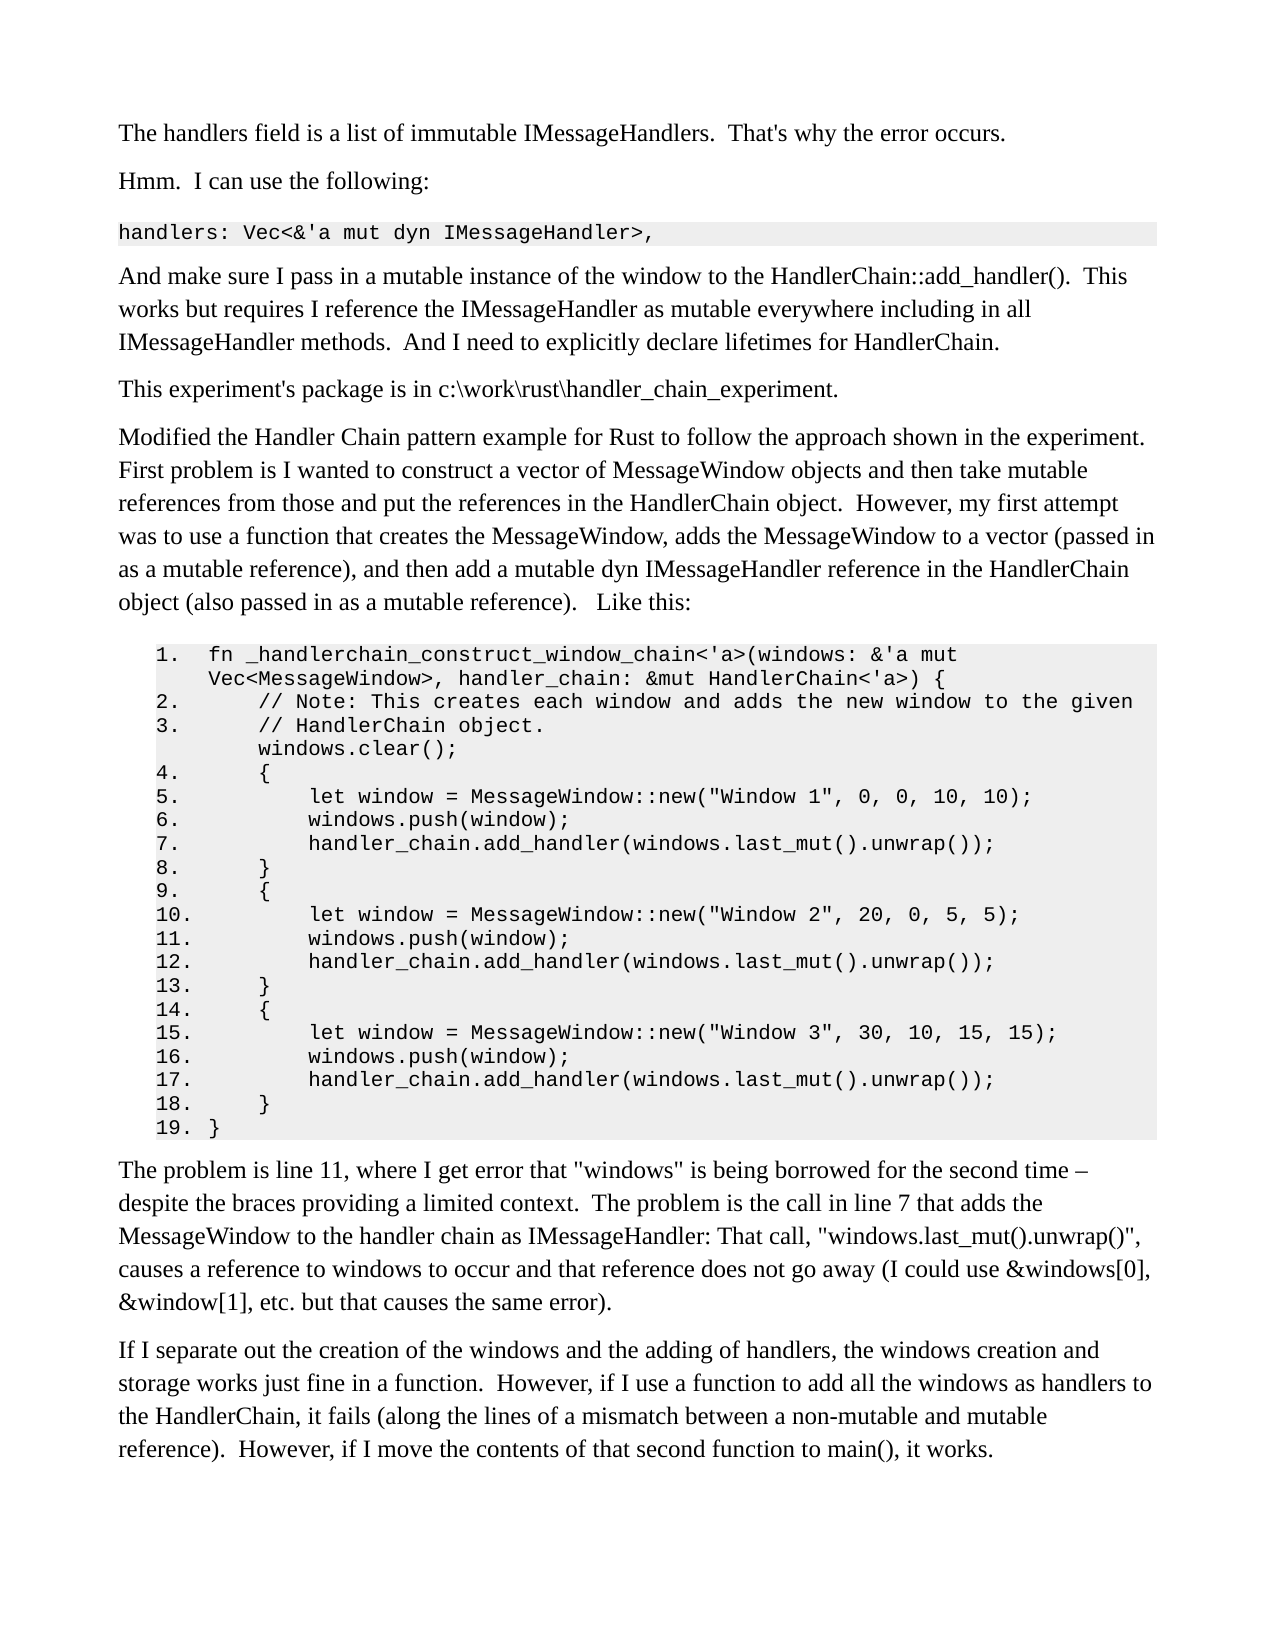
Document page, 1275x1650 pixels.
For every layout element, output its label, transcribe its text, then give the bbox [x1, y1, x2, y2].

text If I separate out the creation of the windows and the adding of handlers, the windows creation and storage works just fine in a function. However, if I use a function to add all the windows as handlers to the HandlerChain, it fails (along the lines of a mismatch between a non-mutable and mutable reference). However, if I move the contents of that second function to main(), it works. [118, 1335, 1157, 1463]
list fn _handlerchain_construct_window_chain<'a>(windows: &'a mut Vec<MessageWindow>, handler_chain: &mut HandlerChain<'a>) { [156, 644, 1157, 691]
list handler_chain.add_handler(windows.last_mut().unwrap()); [156, 951, 1157, 975]
list windows.push(window); [156, 928, 1157, 951]
list let window = MessageWindow::new("Window 1", 0, 0, 10, 10); [156, 786, 1157, 809]
list handler_chain.add_handler(windows.last_mut().unwrap()); [156, 1069, 1157, 1093]
text handlers: Vec<&'a mut dyn IMessageHandler>, [118, 222, 1157, 246]
list } [156, 1093, 1157, 1117]
list { [156, 762, 1157, 786]
list } [156, 1117, 1157, 1140]
text Hmm. I can use the following: [118, 166, 1157, 194]
list windows.clear(); [156, 738, 1157, 762]
list handler_chain.add_handler(windows.last_mut().unwrap()); [156, 833, 1157, 857]
list } [156, 857, 1157, 880]
text Modified the Handler Chain pattern example for Rust to follow the approach shown in the experiment. First problem is I wanted to construct a vector of MessageWindow objects and then take mutable references from those and put the references in the HandlerChain object. However, my first attempt was to use a function that creates the MessageWindow, adds the MessageWindow to a vector (passed in as a mutable reference), and then add a mutable dyn IMessageHandler reference in the HandlerChain object (also passed in as a mutable reference). Like this: [118, 422, 1157, 616]
list { [156, 998, 1157, 1022]
text And make sure I pass in a mutable instance of the window to the HandlerChain::add_handler(). This works but requires I reference the IMessageHandler as mutable everywhere including in all IMessageHandler methods. And I need to explicitly declare lifetimes for HandlerChain. [118, 261, 1157, 356]
text The handlers field is a list of immutable IMessageHandlers. That's why the error occurs. [118, 118, 1157, 147]
list { [156, 880, 1157, 904]
list } [156, 975, 1157, 998]
text This experiment's package is in c:\work\rust\handler_chain_experiment. [118, 374, 1157, 403]
list let window = MessageWindow::new("Window 2", 20, 0, 5, 5); [156, 904, 1157, 928]
list windows.push(window); [156, 1046, 1157, 1069]
list // HandlerChain object. [156, 715, 1157, 738]
list // Note: This creates each window and adds the new window to the given [156, 691, 1157, 715]
list windows.push(window); [156, 809, 1157, 833]
text The problem is line 11, where I get error that "windows" is being borrowed for the second time – despite the braces providing a limited context. The problem is the call in line 7 that adds the MessageWindow to the handler chain as IMessageHandler: That call, "windows.last_mut().unwrap()", causes a reference to windows to occur and that reference does not go away (I could use &windows[0], &window[1], etc. but that causes the same error). [118, 1155, 1157, 1316]
list let window = MessageWindow::new("Window 3", 30, 10, 15, 15); [156, 1022, 1157, 1046]
